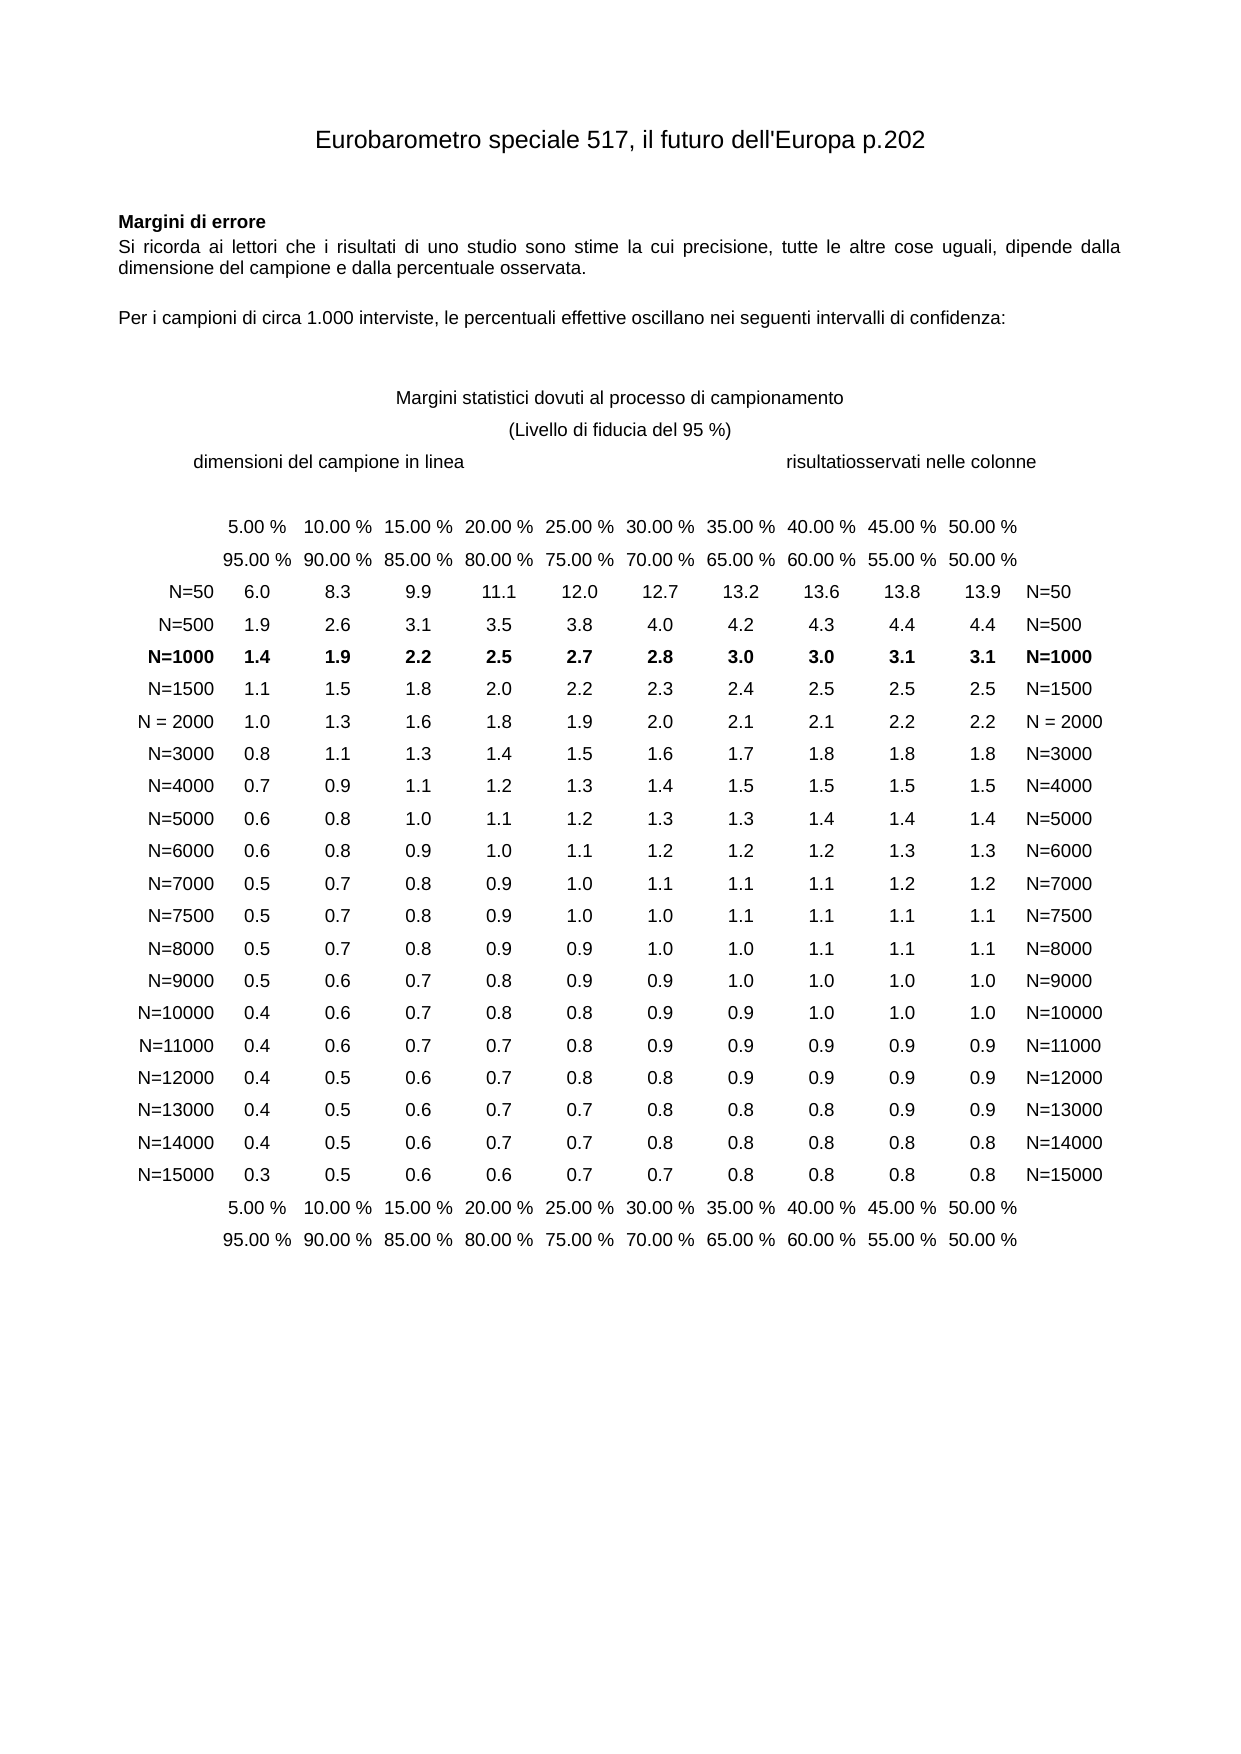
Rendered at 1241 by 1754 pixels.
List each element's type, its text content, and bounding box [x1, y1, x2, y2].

table_cell N = 2000 [118, 705, 217, 737]
table_cell 1.7 [700, 738, 781, 770]
table_cell 0.8 [459, 964, 539, 997]
table_cell 0.6 [378, 1094, 458, 1126]
table_cell N=5000 [118, 802, 217, 835]
table_cell 50,00 % [942, 1191, 1023, 1223]
table_cell 1.4 [862, 802, 942, 835]
table_cell [118, 511, 217, 543]
table_cell N=12000 [1023, 1061, 1122, 1094]
table_cell N=1000 [118, 640, 217, 673]
table_cell 0.7 [539, 1094, 620, 1126]
table_cell 6.0 [217, 576, 297, 608]
table_cell 90,00 % [297, 1224, 378, 1256]
table_cell 1.4 [781, 802, 862, 835]
table_cell N=13000 [1023, 1094, 1122, 1126]
table_cell 1.2 [620, 835, 700, 867]
table_cell 2.5 [781, 673, 862, 705]
table_cell 50,00 % [942, 543, 1023, 576]
table_cell N = 2000 [1023, 705, 1122, 737]
table_cell 0.7 [459, 1029, 539, 1061]
table_cell [118, 414, 217, 446]
table_cell 70,00 % [620, 543, 700, 576]
table_cell [378, 478, 458, 511]
table_cell 0.7 [459, 1061, 539, 1094]
table_cell 55,00 % [862, 543, 942, 576]
table_cell 0.4 [217, 1029, 297, 1061]
table_cell 30,00 % [620, 511, 700, 543]
table_cell 0.8 [539, 1029, 620, 1061]
table_cell 13.8 [862, 576, 942, 608]
table_cell 0.3 [217, 1159, 297, 1191]
table_cell 0.8 [539, 1061, 620, 1094]
table_cell 0.6 [217, 835, 297, 867]
table_cell 30,00 % [620, 1191, 700, 1223]
table_cell 1.3 [378, 738, 458, 770]
table_cell 0.7 [539, 1126, 620, 1159]
table_cell 1.1 [942, 900, 1023, 932]
table_cell 3.1 [942, 640, 1023, 673]
table_cell 0.7 [378, 964, 458, 997]
table_cell 1.0 [539, 900, 620, 932]
table_cell N=12000 [118, 1061, 217, 1094]
table_cell 45,00 % [862, 1191, 942, 1223]
table_cell 0.9 [700, 997, 781, 1029]
table_cell [118, 543, 217, 576]
table_cell 0.8 [539, 997, 620, 1029]
table_cell 1.2 [942, 867, 1023, 899]
table_cell 1.1 [297, 738, 378, 770]
table_cell 95,00 % [217, 1224, 297, 1256]
table_cell 1.1 [781, 900, 862, 932]
table_cell 0.9 [459, 932, 539, 964]
table_cell N=7000 [118, 867, 217, 899]
table_cell 0.7 [297, 932, 378, 964]
table_cell 0.9 [700, 1061, 781, 1094]
table_cell N=11000 [118, 1029, 217, 1061]
table_cell 15,00 % [378, 1191, 458, 1223]
table_cell 0.8 [781, 1126, 862, 1159]
table_cell 0.8 [297, 802, 378, 835]
table_cell risultatiosservati nelle colonne [700, 446, 1122, 478]
table_cell 1.2 [781, 835, 862, 867]
table_cell 25,00 % [539, 511, 620, 543]
table_cell [118, 1191, 217, 1223]
table_cell 4.4 [862, 608, 942, 640]
table_cell N=11000 [1023, 1029, 1122, 1061]
table_cell 0.9 [539, 964, 620, 997]
table_cell 0.5 [297, 1159, 378, 1191]
table_cell 0.9 [942, 1094, 1023, 1126]
table_cell 75,00 % [539, 543, 620, 576]
table_cell 50,00 % [942, 1224, 1023, 1256]
table_cell [781, 478, 862, 511]
table_cell 0.9 [378, 835, 458, 867]
table_cell 0.9 [539, 932, 620, 964]
table_cell 1.0 [781, 997, 862, 1029]
table_cell [700, 478, 781, 511]
table_cell 0.7 [620, 1159, 700, 1191]
table_cell [118, 1224, 217, 1256]
table_cell 0.8 [942, 1126, 1023, 1159]
table_cell 0.9 [620, 964, 700, 997]
table_cell 0.9 [781, 1029, 862, 1061]
table_cell N=10000 [118, 997, 217, 1029]
table_cell 1.1 [459, 802, 539, 835]
table_cell dimensioni del campione in linea [118, 446, 539, 478]
table_cell 1.8 [378, 673, 458, 705]
table_cell 65,00 % [700, 1224, 781, 1256]
table_cell 0.5 [297, 1061, 378, 1094]
table_cell 1.0 [217, 705, 297, 737]
table_cell 12.0 [539, 576, 620, 608]
table_header [1023, 381, 1122, 413]
table_cell 0.9 [862, 1029, 942, 1061]
table_cell 3.0 [700, 640, 781, 673]
table_cell 1.1 [217, 673, 297, 705]
table_cell 2.7 [539, 640, 620, 673]
table_cell 0.9 [700, 1029, 781, 1061]
table_cell 1.2 [700, 835, 781, 867]
table_cell 80,00 % [459, 543, 539, 576]
table_cell N=500 [118, 608, 217, 640]
table_cell 1.3 [297, 705, 378, 737]
table_cell 50,00 % [942, 511, 1023, 543]
table_cell N=6000 [118, 835, 217, 867]
table_cell 0.8 [378, 932, 458, 964]
table_cell 0.5 [297, 1094, 378, 1126]
table_cell 1.6 [620, 738, 700, 770]
table_cell 1.8 [862, 738, 942, 770]
table_cell N=8000 [118, 932, 217, 964]
table_cell 13.6 [781, 576, 862, 608]
table_cell 0.7 [539, 1159, 620, 1191]
table_cell 5,00 % [217, 1191, 297, 1223]
table_cell 0.4 [217, 997, 297, 1029]
table_cell 0.9 [297, 770, 378, 802]
table_cell 2.2 [942, 705, 1023, 737]
table_cell 1.2 [862, 867, 942, 899]
table_cell 1.9 [217, 608, 297, 640]
table_cell 10,00 % [297, 511, 378, 543]
table_cell N=15000 [118, 1159, 217, 1191]
table_cell 1.5 [862, 770, 942, 802]
table_cell 4.0 [620, 608, 700, 640]
table_cell 3.1 [862, 640, 942, 673]
table_cell 1.4 [459, 738, 539, 770]
table_cell 1.3 [539, 770, 620, 802]
table_cell 0.9 [459, 867, 539, 899]
table_cell 1.0 [862, 964, 942, 997]
table_cell 55,00 % [862, 1224, 942, 1256]
table_cell 9.9 [378, 576, 458, 608]
table_cell N=5000 [1023, 802, 1122, 835]
table_cell 0.4 [217, 1061, 297, 1094]
table_cell 1.0 [378, 802, 458, 835]
table_cell 1.2 [459, 770, 539, 802]
table_cell 60,00 % [781, 543, 862, 576]
table_cell [1023, 511, 1122, 543]
table_cell 60,00 % [781, 1224, 862, 1256]
table_cell 2.6 [297, 608, 378, 640]
table_cell 1.0 [700, 964, 781, 997]
table_cell 13.2 [700, 576, 781, 608]
table_cell 35,00 % [700, 1191, 781, 1223]
table_cell 1.0 [620, 900, 700, 932]
table_cell [1023, 1191, 1122, 1223]
table_cell [539, 446, 620, 478]
table_cell N=1500 [1023, 673, 1122, 705]
table_cell 0.7 [378, 1029, 458, 1061]
table_cell N=500 [1023, 608, 1122, 640]
table_cell N=13000 [118, 1094, 217, 1126]
table_cell N=10000 [1023, 997, 1122, 1029]
table_cell [118, 478, 217, 511]
table_cell 0.6 [297, 1029, 378, 1061]
table_cell 90,00 % [297, 543, 378, 576]
table_cell 0.8 [700, 1126, 781, 1159]
table_cell [1023, 543, 1122, 576]
table_cell [942, 478, 1023, 511]
table_cell N=7500 [1023, 900, 1122, 932]
table_cell 1.8 [459, 705, 539, 737]
table_cell 10,00 % [297, 1191, 378, 1223]
table_cell 1.0 [942, 997, 1023, 1029]
table_cell 1.5 [539, 738, 620, 770]
table_cell 1.0 [942, 964, 1023, 997]
table_cell 1.1 [700, 900, 781, 932]
table_cell 0.8 [378, 867, 458, 899]
table_cell 4.2 [700, 608, 781, 640]
table_cell 0.7 [297, 867, 378, 899]
table_cell 0.7 [217, 770, 297, 802]
table_cell 4.4 [942, 608, 1023, 640]
table_cell N=6000 [1023, 835, 1122, 867]
text Margini di errore [118, 211, 1122, 232]
table_cell 0.9 [781, 1061, 862, 1094]
table_cell [459, 478, 539, 511]
table_cell 40,00 % [781, 1191, 862, 1223]
table_cell 1.1 [700, 867, 781, 899]
table_cell 1.1 [620, 867, 700, 899]
table_cell 1.3 [620, 802, 700, 835]
table_cell 1.5 [297, 673, 378, 705]
table_cell [1023, 1224, 1122, 1256]
table_cell [620, 478, 700, 511]
table_cell 1.3 [700, 802, 781, 835]
table_cell [297, 478, 378, 511]
table_cell N=3000 [1023, 738, 1122, 770]
table_cell 45,00 % [862, 511, 942, 543]
text Si ricorda ai lettori che i risultati di uno studio sono stime la cui precisione, tutte le altre cose uguali, dipende dalla dimensione del campione e dalla percentuale osservata. [118, 236, 1122, 279]
table_cell 1.1 [781, 867, 862, 899]
table_cell N=1500 [118, 673, 217, 705]
table_cell 1.1 [862, 932, 942, 964]
table_cell 1.5 [942, 770, 1023, 802]
table_cell 12.7 [620, 576, 700, 608]
table_cell 20,00 % [459, 1191, 539, 1223]
table_cell 0.7 [297, 900, 378, 932]
table_cell 0.5 [297, 1126, 378, 1159]
table_cell 1.9 [297, 640, 378, 673]
table_cell 3.5 [459, 608, 539, 640]
table_cell [1023, 414, 1122, 446]
table_cell 0.6 [378, 1126, 458, 1159]
table_cell 0.5 [217, 900, 297, 932]
table_cell 1.1 [942, 932, 1023, 964]
table_cell 1.3 [942, 835, 1023, 867]
table_cell 0.8 [781, 1094, 862, 1126]
table_cell 0.9 [862, 1061, 942, 1094]
table_cell N=14000 [1023, 1126, 1122, 1159]
table_cell [539, 478, 620, 511]
table_cell 2.2 [539, 673, 620, 705]
table_cell N=7500 [118, 900, 217, 932]
table_cell [620, 446, 700, 478]
table_cell 0.8 [378, 900, 458, 932]
table_cell 40,00 % [781, 511, 862, 543]
table_cell 2.8 [620, 640, 700, 673]
table_cell N=14000 [118, 1126, 217, 1159]
table_cell N=9000 [1023, 964, 1122, 997]
table_cell 2.0 [620, 705, 700, 737]
table_cell 2.5 [862, 673, 942, 705]
table_cell 75,00 % [539, 1224, 620, 1256]
table_cell 1.4 [942, 802, 1023, 835]
table_cell 85,00 % [378, 1224, 458, 1256]
table_cell 0.9 [459, 900, 539, 932]
table_cell 1.0 [539, 867, 620, 899]
table_cell 0.9 [942, 1029, 1023, 1061]
table_cell 1.6 [378, 705, 458, 737]
table_cell 0.9 [620, 997, 700, 1029]
table_cell 0.8 [700, 1159, 781, 1191]
table_cell 25,00 % [539, 1191, 620, 1223]
table_cell 2.5 [459, 640, 539, 673]
table_cell 2.1 [700, 705, 781, 737]
table_cell 3.8 [539, 608, 620, 640]
table_cell 0.7 [459, 1126, 539, 1159]
table_cell 0.5 [217, 867, 297, 899]
table_cell 85,00 % [378, 543, 458, 576]
table_cell 70,00 % [620, 1224, 700, 1256]
table_cell N=9000 [118, 964, 217, 997]
table_cell 2.0 [459, 673, 539, 705]
table_cell 1.9 [539, 705, 620, 737]
table_cell 0.9 [620, 1029, 700, 1061]
table_cell 2.3 [620, 673, 700, 705]
table_cell 1.3 [862, 835, 942, 867]
table_cell 0.8 [620, 1126, 700, 1159]
table_cell 0.8 [862, 1126, 942, 1159]
table_cell 1.2 [539, 802, 620, 835]
table_cell 0.7 [459, 1094, 539, 1126]
table_cell 65,00 % [700, 543, 781, 576]
table_cell 0.8 [620, 1061, 700, 1094]
table_cell 0.8 [781, 1159, 862, 1191]
table_cell 1.1 [862, 900, 942, 932]
table_cell 2.1 [781, 705, 862, 737]
table_cell N=50 [1023, 576, 1122, 608]
table_cell N=4000 [1023, 770, 1122, 802]
table_cell 0.5 [217, 932, 297, 964]
table_cell 5,00 % [217, 511, 297, 543]
table_cell 1.8 [942, 738, 1023, 770]
table_cell 0.6 [378, 1061, 458, 1094]
table_cell 0.8 [700, 1094, 781, 1126]
table_cell 1.4 [217, 640, 297, 673]
table_cell [862, 478, 942, 511]
table_cell 0.8 [942, 1159, 1023, 1191]
table_cell 15,00 % [378, 511, 458, 543]
table_cell 20,00 % [459, 511, 539, 543]
table_cell 1.5 [700, 770, 781, 802]
table_cell 0.6 [217, 802, 297, 835]
table_header Margini statistici dovuti al processo di campionamento [217, 381, 1023, 413]
table_cell 8.3 [297, 576, 378, 608]
table_cell 0.8 [620, 1094, 700, 1126]
table_cell 2.5 [942, 673, 1023, 705]
table_cell 1.0 [700, 932, 781, 964]
table_cell 4.3 [781, 608, 862, 640]
table_cell 1.0 [862, 997, 942, 1029]
table_cell [1023, 478, 1122, 511]
table_cell 1.1 [378, 770, 458, 802]
table_cell 0.6 [459, 1159, 539, 1191]
table_cell 35,00 % [700, 511, 781, 543]
table_cell 2.4 [700, 673, 781, 705]
table_cell 0.9 [862, 1094, 942, 1126]
table_cell [217, 478, 297, 511]
table_cell N=8000 [1023, 932, 1122, 964]
table_cell N=50 [118, 576, 217, 608]
table_cell 0.6 [378, 1159, 458, 1191]
table_cell 0.9 [942, 1061, 1023, 1094]
table_cell 0.5 [217, 964, 297, 997]
table_cell 1.1 [781, 932, 862, 964]
table_cell (Livello di fiducia del 95 %) [217, 414, 1023, 446]
table_cell 2.2 [862, 705, 942, 737]
table_cell 0.8 [297, 835, 378, 867]
table_cell N=3000 [118, 738, 217, 770]
table_cell 0.7 [378, 997, 458, 1029]
table_cell 80,00 % [459, 1224, 539, 1256]
table_cell 0.8 [217, 738, 297, 770]
table_cell 0.6 [297, 964, 378, 997]
table_cell N=1000 [1023, 640, 1122, 673]
table_cell 0.4 [217, 1094, 297, 1126]
table_cell 95,00 % [217, 543, 297, 576]
table_cell 0.4 [217, 1126, 297, 1159]
table_cell 0.8 [459, 997, 539, 1029]
table_cell 11.1 [459, 576, 539, 608]
table_cell 1.4 [620, 770, 700, 802]
table_header [118, 381, 217, 413]
table_cell 1.5 [781, 770, 862, 802]
table_cell 1.0 [620, 932, 700, 964]
table_cell N=7000 [1023, 867, 1122, 899]
table_cell 0.6 [297, 997, 378, 1029]
table_cell 2.2 [378, 640, 458, 673]
table_cell N=15000 [1023, 1159, 1122, 1191]
table_cell 1.0 [459, 835, 539, 867]
table_cell 0.8 [862, 1159, 942, 1191]
table_cell 1.8 [781, 738, 862, 770]
table_cell 3.0 [781, 640, 862, 673]
table_cell 3.1 [378, 608, 458, 640]
table_cell N=4000 [118, 770, 217, 802]
table_cell 1.1 [539, 835, 620, 867]
table_cell 1.0 [781, 964, 862, 997]
text Per i campioni di circa 1.000 interviste, le percentuali effettive oscillano nei seguenti intervalli di confidenza: [118, 307, 1122, 328]
table_cell 13.9 [942, 576, 1023, 608]
